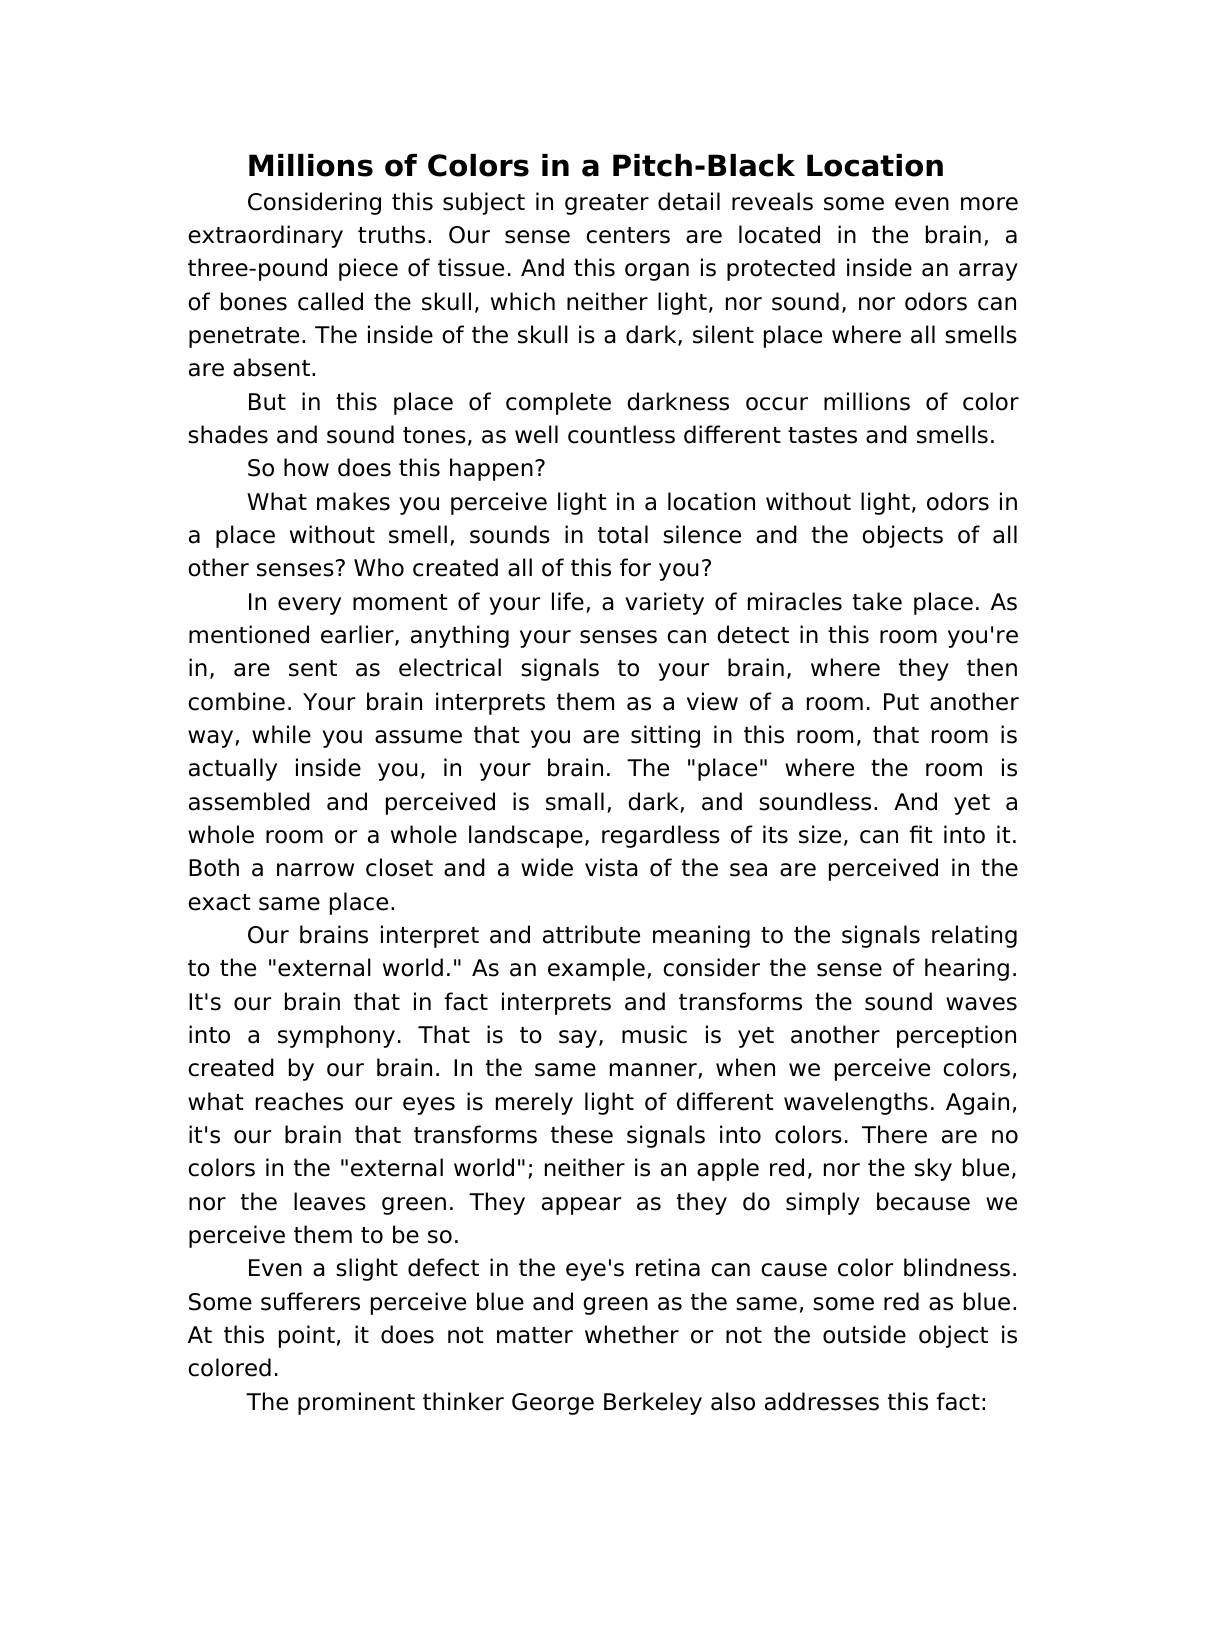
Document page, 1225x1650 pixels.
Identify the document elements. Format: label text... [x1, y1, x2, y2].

text So how does this happen? [187, 450, 1020, 483]
text What makes you perceive light in a location without light, odors in a place without smell, sounds in total silence and the objects of all other senses? Who created all of this for you? [187, 483, 1020, 583]
text Millions of Colors in a Pitch-Black Location [187, 150, 1020, 183]
text In every moment of your life, a variety of miracles take place. As mentioned earlier, anything your senses can detect in this room you're in, are sent as electrical signals to your brain, where they then combine. Your brain interprets them as a view of a room. Put another way, while you assume that you are sitting in this room, that room is actually inside you, in your brain. The "place" where the room is assembled and perceived is small, dark, and soundless. And yet a whole room or a whole landscape, regardless of its size, can fit into it. Both a narrow closet and a wide vista of the sea are perceived in the exact same place. [187, 583, 1020, 917]
text The prominent thinker George Berkeley also addresses this fact: [187, 1383, 1020, 1417]
text But in this place of complete darkness occur millions of color shades and sound tones, as well countless different tastes and smells. [187, 383, 1020, 450]
text Even a slight defect in the eye's retina can cause color blindness. Some sufferers perceive blue and green as the same, some red as blue. At this point, it does not matter whether or not the outside object is colored. [187, 1250, 1020, 1383]
text Our brains interpret and attribute meaning to the signals relating to the "external world." As an example, consider the sense of hearing. It's our brain that in fact interprets and transforms the sound waves into a symphony. That is to say, music is yet another perception created by our brain. In the same manner, when we perceive colors, what reaches our eyes is merely light of different wavelengths. Again, it's our brain that transforms these signals into colors. There are no colors in the "external world"; neither is an apple red, nor the sky blue, nor the leaves green. They appear as they do simply because we perceive them to be so. [187, 917, 1020, 1250]
text Considering this subject in greater detail reveals some even more extraordinary truths. Our sense centers are located in the brain, a three-pound piece of tissue. And this organ is protected inside an array of bones called the skull, which neither light, nor sound, nor odors can penetrate. The inside of the skull is a dark, silent place where all smells are absent. [187, 183, 1020, 383]
